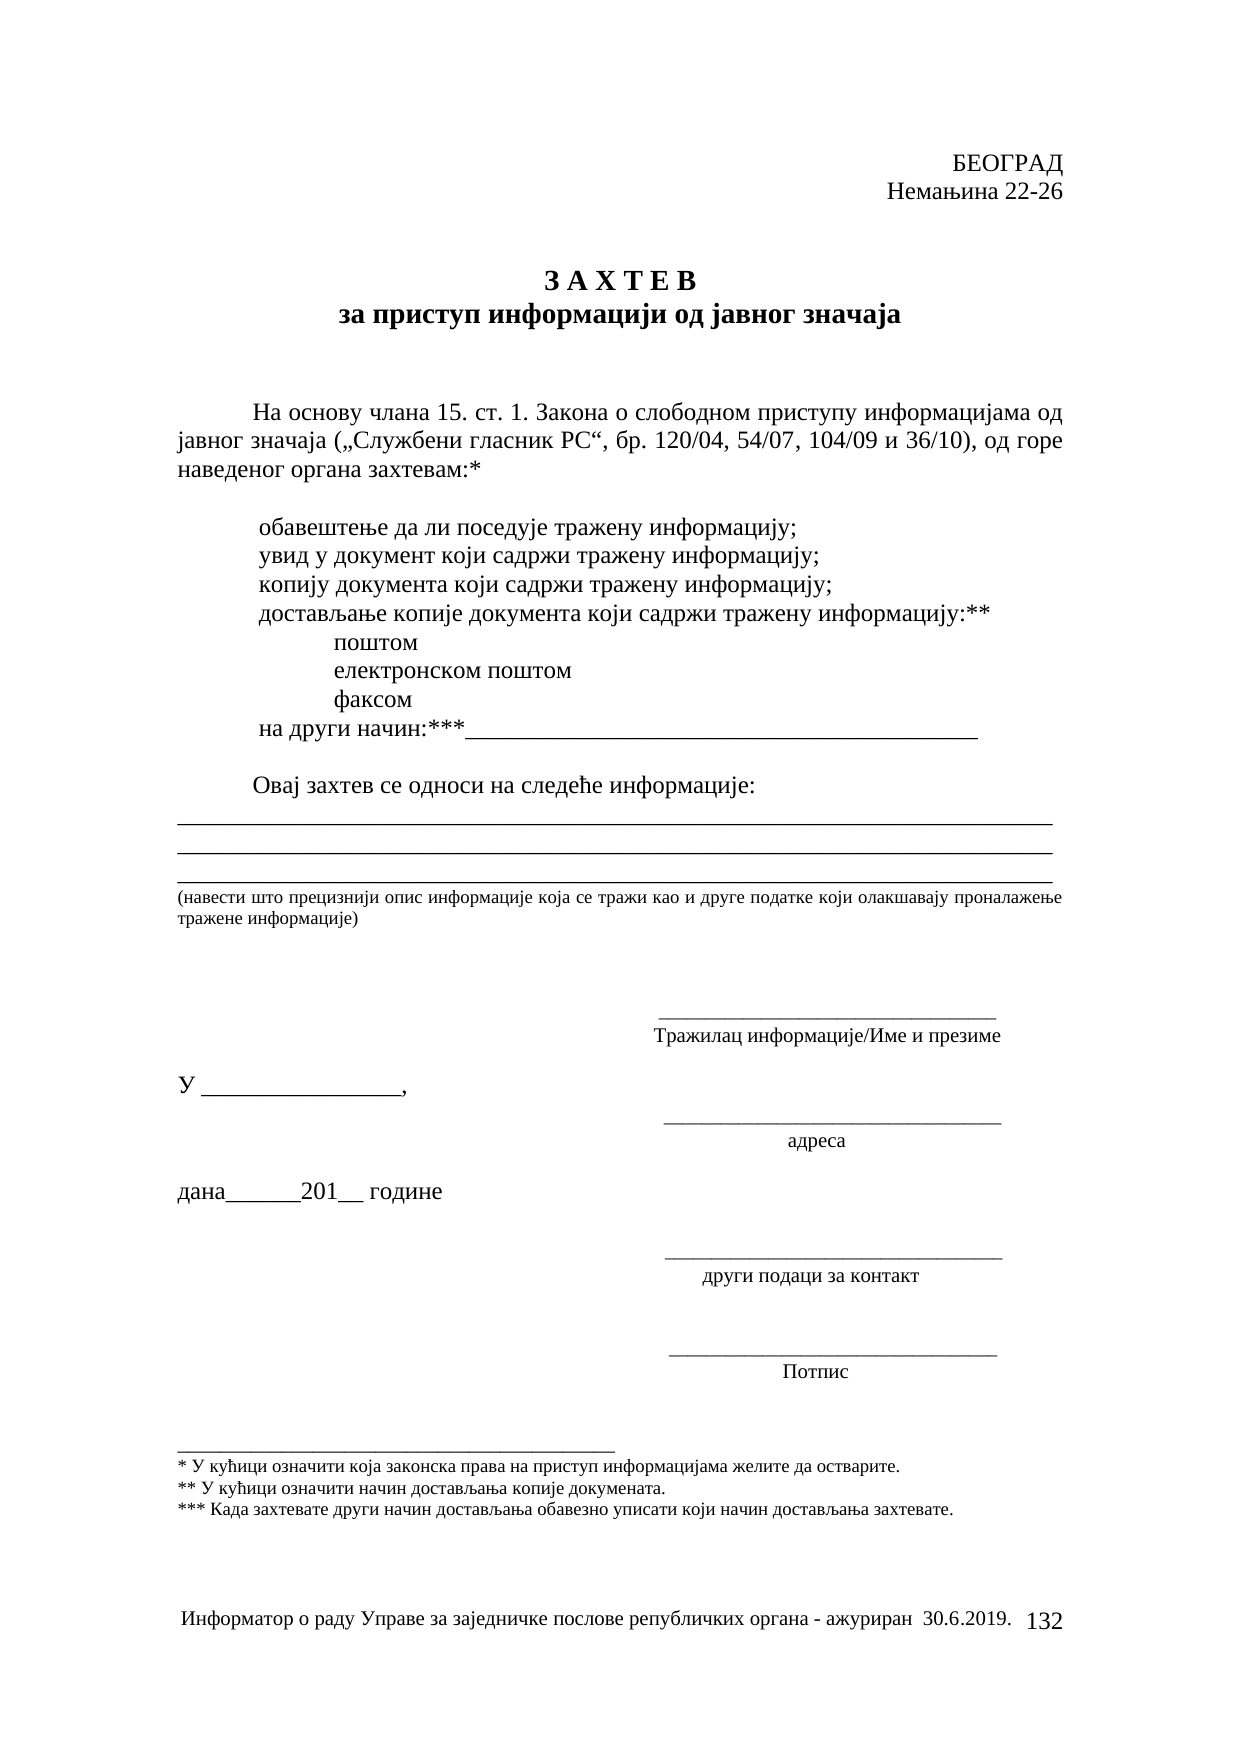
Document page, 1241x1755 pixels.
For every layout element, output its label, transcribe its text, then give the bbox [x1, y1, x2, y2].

text ⁫ увид у документ који садржи тражену информацију; [177, 541, 1063, 569]
text за приступ информацији од јавног значаја [177, 296, 1063, 330]
text други подаци за контакт [177, 1262, 1063, 1287]
text ⁫ факсом [252, 684, 1063, 713]
text __________________________________________ [177, 1431, 1063, 1455]
text Тражилац информације/Име и презиме [177, 1022, 1063, 1047]
text ⁫ на други начин:***_________________________________________ [177, 713, 1063, 742]
text дана______201__ године ____________________________________ [177, 1176, 1063, 1262]
text У ________________, ____________________________________ [177, 1071, 1063, 1128]
text ⁫ достављање копије документа који садржи тражену информацију:** [177, 598, 1063, 627]
text ___________________________________ [177, 1311, 1063, 1359]
text Овај захтев се односи на следеће информације: [177, 771, 1063, 799]
text ⁫ електронском поштом [252, 656, 1063, 684]
text ⁫ обавештење да ли поседује тражену информацију; [177, 512, 1063, 541]
text *** Када захтевате други начин достављања обавезно уписати који начин достављања захтевате. [177, 1498, 1063, 1520]
text БЕОГРАД [177, 148, 1063, 176]
text __________________________________________________________________________________________________________________________________________________________________________________________________________________ [177, 799, 1063, 886]
text З А Х Т Е В [177, 263, 1063, 296]
text ⁫ поштом [252, 627, 1063, 656]
text ** У кућици означити начин достављања копије докумената. [177, 1477, 1063, 1498]
text Потпис [177, 1359, 1063, 1383]
text Немањина 22-26 [177, 176, 1063, 205]
text ⁫ копију документа који садржи тражену информацију; [177, 569, 1063, 598]
text На основу члана 15. ст. 1. Закона о слободном приступу информацијама од јавног значаја („Службени гласник РС“, бр. 120/04, 54/07, 104/09 и 36/10), од горе наведеног органа захтевам:* [177, 397, 1063, 483]
text ____________________________________ [552, 974, 1063, 1022]
text (навести што прецизнији опис информације која се тражи као и друге податке који олакшавају проналажење тражене информације) [177, 886, 1063, 929]
text адреса [177, 1128, 1063, 1152]
text * У кућици означити која законска права на приступ информацијама желите да остварите. [177, 1455, 1063, 1477]
